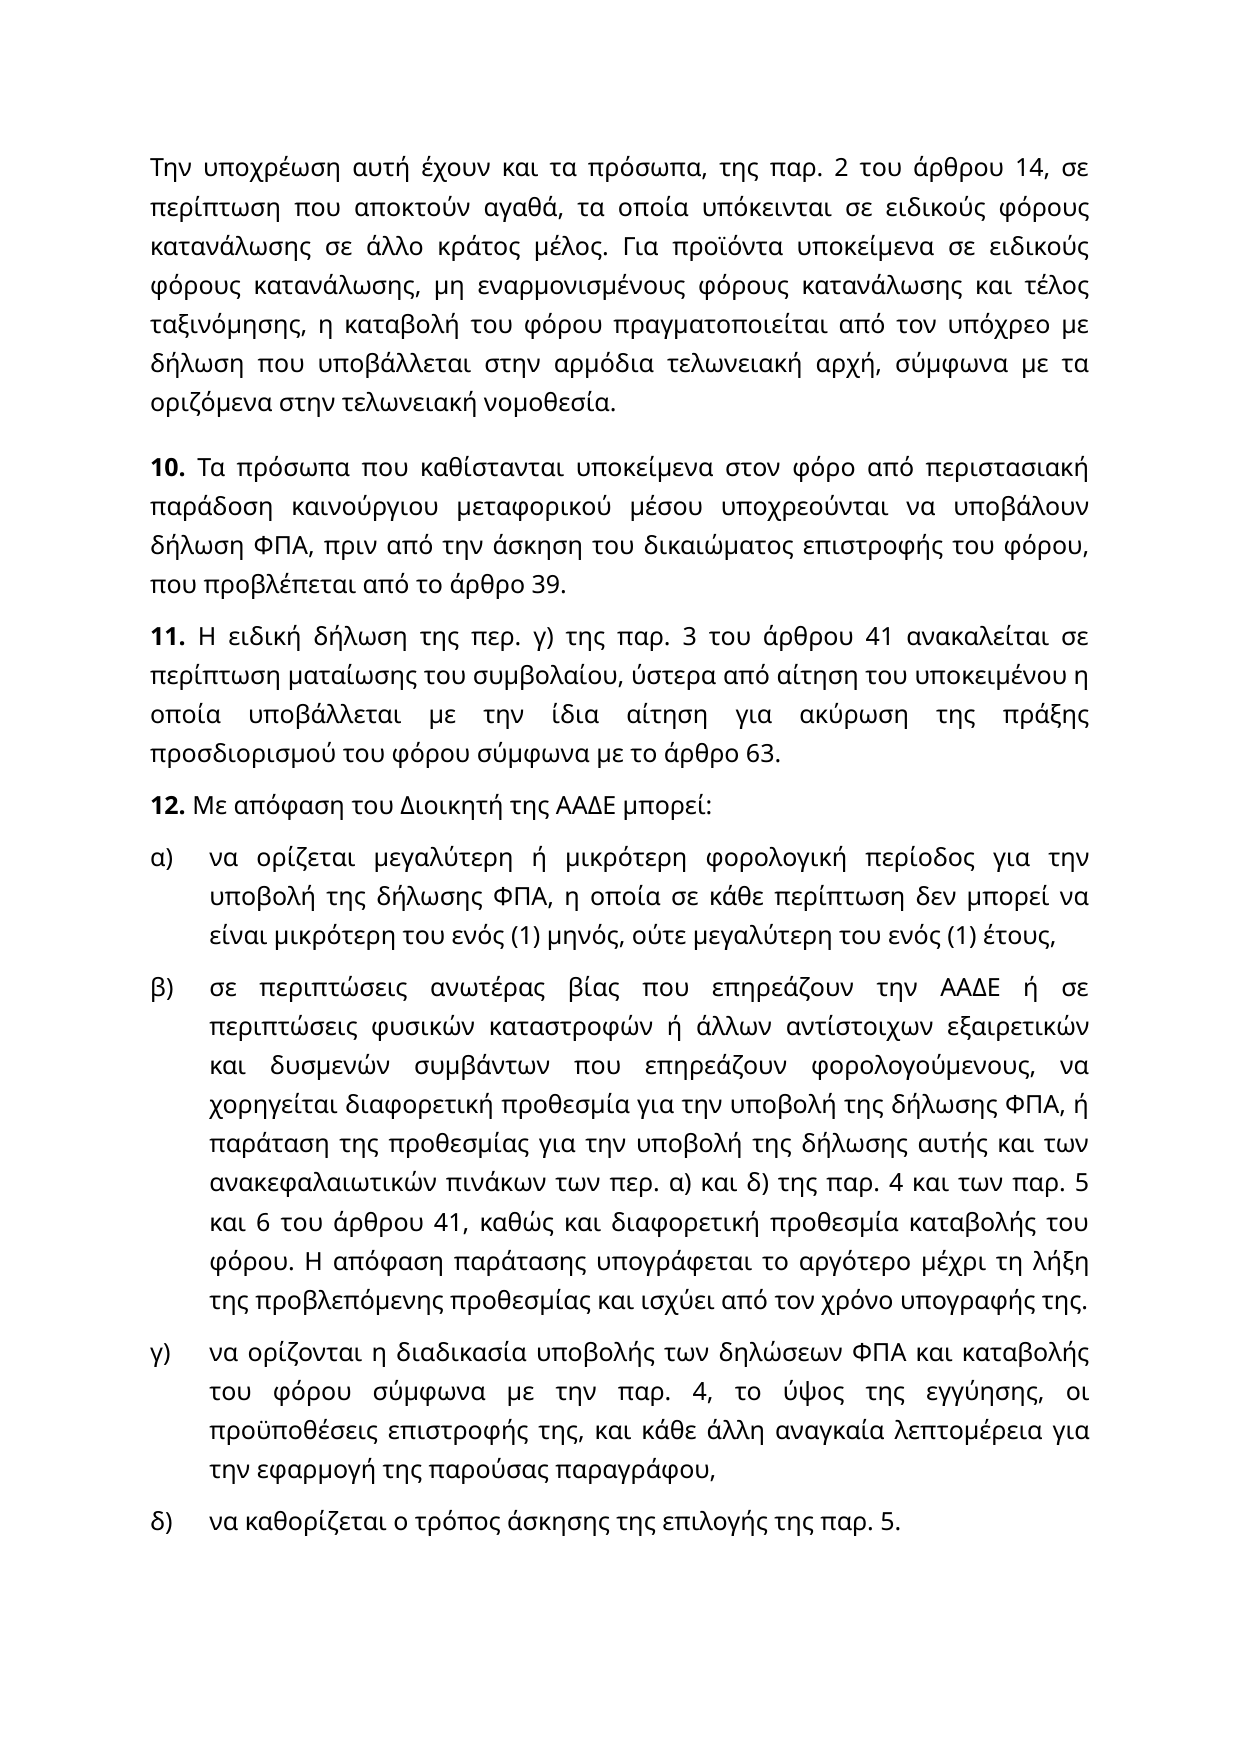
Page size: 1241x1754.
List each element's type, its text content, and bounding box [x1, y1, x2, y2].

text 12. Με απόφαση του Διοικητή της ΑΑΔΕ μπορεί: [150, 787, 1090, 822]
list γ) να ορίζονται η διαδικασία υποβολής των δηλώσεων ΦΠΑ και καταβολής του φόρου σύμφωνα με την παρ. 4, το ύψος της εγγύησης, οι προϋποθέσεις επιστροφής της, και κάθε άλλη αναγκαία λεπτομέρεια για την εφαρμογή της παρούσας παραγράφου, [150, 1334, 1090, 1486]
text 11. Η ειδική δήλωση της περ. γ) της παρ. 3 του άρθρου 41 ανακαλείται σε περίπτωση ματαίωσης του συμβολαίου, ύστερα από αίτηση του υποκειμένου η οποία υποβάλλεται με την ίδια αίτηση για ακύρωση της πράξης προσδιορισμού του φόρου σύμφωνα με το άρθρο 63. [150, 618, 1090, 770]
text Την υποχρέωση αυτή έχουν και τα πρόσωπα, της παρ. 2 του άρθρου 14, σε περίπτωση που αποκτούν αγαθά, τα οποία υπόκεινται σε ειδικούς φόρους κατανάλωσης σε άλλο κράτος μέλος. Για προϊόντα υποκείμενα σε ειδικούς φόρους κατανάλωσης, μη εναρμονισμένους φόρους κατανάλωσης και τέλος ταξινόμησης, η καταβολή του φόρου πραγματοποιείται από τον υπόχρεο με δήλωση που υποβάλλεται στην αρμόδια τελωνειακή αρχή, σύμφωνα με τα οριζόμενα στην τελωνειακή νομοθεσία. [150, 150, 1090, 419]
text 10. Τα πρόσωπα που καθίστανται υποκείμενα στον φόρο από περιστασιακή παράδοση καινούργιου μεταφορικού μέσου υποχρεούνται να υποβάλουν δήλωση ΦΠΑ, πριν από την άσκηση του δικαιώματος επιστροφής του φόρου, που προβλέπεται από το άρθρο 39. [150, 449, 1090, 601]
list α) να ορίζεται μεγαλύτερη ή μικρότερη φορολογική περίοδος για την υποβολή της δήλωσης ΦΠΑ, η οποία σε κάθε περίπτωση δεν μπορεί να είναι μικρότερη του ενός (1) μηνός, ούτε μεγαλύτερη του ενός (1) έτους, [150, 839, 1090, 952]
list δ) να καθορίζεται ο τρόπος άσκησης της επιλογής της παρ. 5. [150, 1503, 1090, 1537]
list β) σε περιπτώσεις ανωτέρας βίας που επηρεάζουν την ΑΑΔΕ ή σε περιπτώσεις φυσικών καταστροφών ή άλλων αντίστοιχων εξαιρετικών και δυσμενών συμβάντων που επηρεάζουν φορολογούμενους, να χορηγείται διαφορετική προθεσμία για την υποβολή της δήλωσης ΦΠΑ, ή παράταση της προθεσμίας για την υποβολή της δήλωσης αυτής και των ανακεφαλαιωτικών πινάκων των περ. α) και δ) της παρ. 4 και των παρ. 5 και 6 του άρθρου 41, καθώς και διαφορετική προθεσμία καταβολής του φόρου. Η απόφαση παράτασης υπογράφεται το αργότερο μέχρι τη λήξη της προβλεπόμενης προθεσμίας και ισχύει από τον χρόνο υπογραφής της. [150, 969, 1090, 1317]
